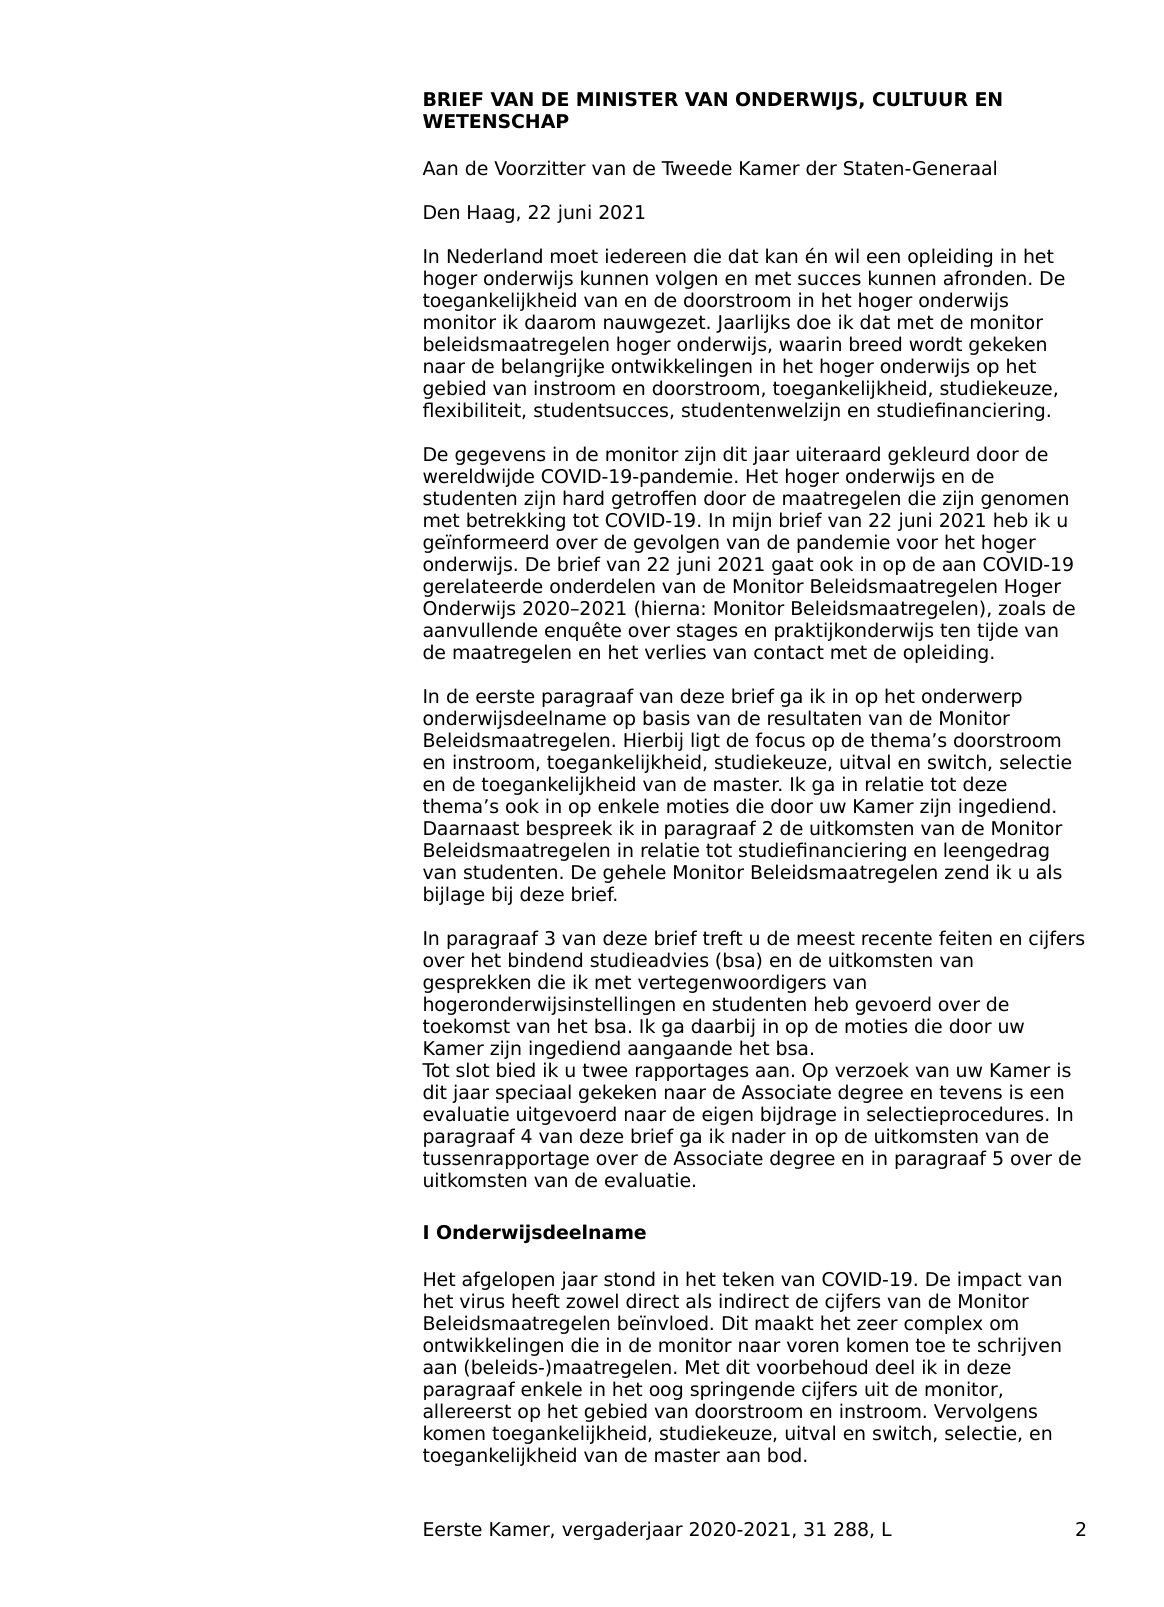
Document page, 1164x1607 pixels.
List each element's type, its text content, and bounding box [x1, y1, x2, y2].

text In paragraaf 3 van deze brief treft u de meest recente feiten en cijfers over het bindend studieadvies (bsa) en de uitkomsten van gesprekken die ik met vertegenwoordigers van hogeronderwijsinstellingen en studenten heb gevoerd over de toekomst van het bsa. Ik ga daarbij in op de moties die door uw Kamer zijn ingediend aangaande het bsa. [422, 928, 1087, 1060]
subtitle BRIEF VAN DE MINISTER VAN ONDERWIJS, CULTUUR EN WETENSCHAP [422, 89, 1087, 133]
text De gegevens in de monitor zijn dit jaar uiteraard gekleurd door de wereldwijde COVID-19-pandemie. Het hoger onderwijs en de studenten zijn hard getroffen door de maatregelen die zijn genomen met betrekking tot COVID-19. In mijn brief van 22 juni 2021 heb ik u geïnformeerd over de gevolgen van de pandemie voor het hoger onderwijs. De brief van 22 juni 2021 gaat ook in op de aan COVID-19 gerelateerde onderdelen van de Monitor Beleidsmaatregelen Hoger Onderwijs 2020–2021 (hierna: Monitor Beleidsmaatregelen), zoals de aanvullende enquête over stages en praktijkonderwijs ten tijde van de maatregelen en het verlies van contact met de opleiding. [422, 444, 1087, 664]
text In de eerste paragraaf van deze brief ga ik in op het onderwerp onderwijsdeelname op basis van de resultaten van de Monitor Beleidsmaatregelen. Hierbij ligt de focus op de thema’s doorstroom en instroom, toegankelijkheid, studiekeuze, uitval en switch, selectie en de toegankelijkheid van de master. Ik ga in relatie tot deze thema’s ook in op enkele moties die door uw Kamer zijn ingediend. Daarnaast bespreek ik in paragraaf 2 de uitkomsten van de Monitor Beleidsmaatregelen in relatie tot studiefinanciering en leengedrag van studenten. De gehele Monitor Beleidsmaatregelen zend ik u als bijlage bij deze brief. [422, 686, 1087, 906]
text In Nederland moet iedereen die dat kan én wil een opleiding in het hoger onderwijs kunnen volgen en met succes kunnen afronden. De toegankelijkheid van en de doorstroom in het hoger onderwijs monitor ik daarom nauwgezet. Jaarlijks doe ik dat met de monitor beleidsmaatregelen hoger onderwijs, waarin breed wordt gekeken naar de belangrijke ontwikkelingen in het hoger onderwijs op het gebied van instroom en doorstroom, toegankelijkheid, studiekeuze, flexibiliteit, studentsucces, studentenwelzijn en studiefinanciering. [422, 246, 1087, 422]
subtitle I Onderwijsdeelname [422, 1222, 1087, 1244]
text Tot slot bied ik u twee rapportages aan. Op verzoek van uw Kamer is dit jaar speciaal gekeken naar de Associate degree en tevens is een evaluatie uitgevoerd naar de eigen bijdrage in selectieprocedures. In paragraaf 4 van deze brief ga ik nader in op de uitkomsten van de tussenrapportage over de Associate degree en in paragraaf 5 over de uitkomsten van de evaluatie. [422, 1060, 1087, 1192]
text Aan de Voorzitter van de Tweede Kamer der Staten-Generaal [422, 158, 1087, 180]
text Het afgelopen jaar stond in het teken van COVID-19. De impact van het virus heeft zowel direct als indirect de cijfers van de Monitor Beleidsmaatregelen beïnvloed. Dit maakt het zeer complex om ontwikkelingen die in de monitor naar voren komen toe te schrijven aan (beleids-)maatregelen. Met dit voorbehoud deel ik in deze paragraaf enkele in het oog springende cijfers uit de monitor, allereerst op het gebied van doorstroom en instroom. Vervolgens komen toegankelijkheid, studiekeuze, uitval en switch, selectie, en toegankelijkheid van de master aan bod. [422, 1269, 1087, 1467]
text Den Haag, 22 juni 2021 [422, 202, 1087, 224]
